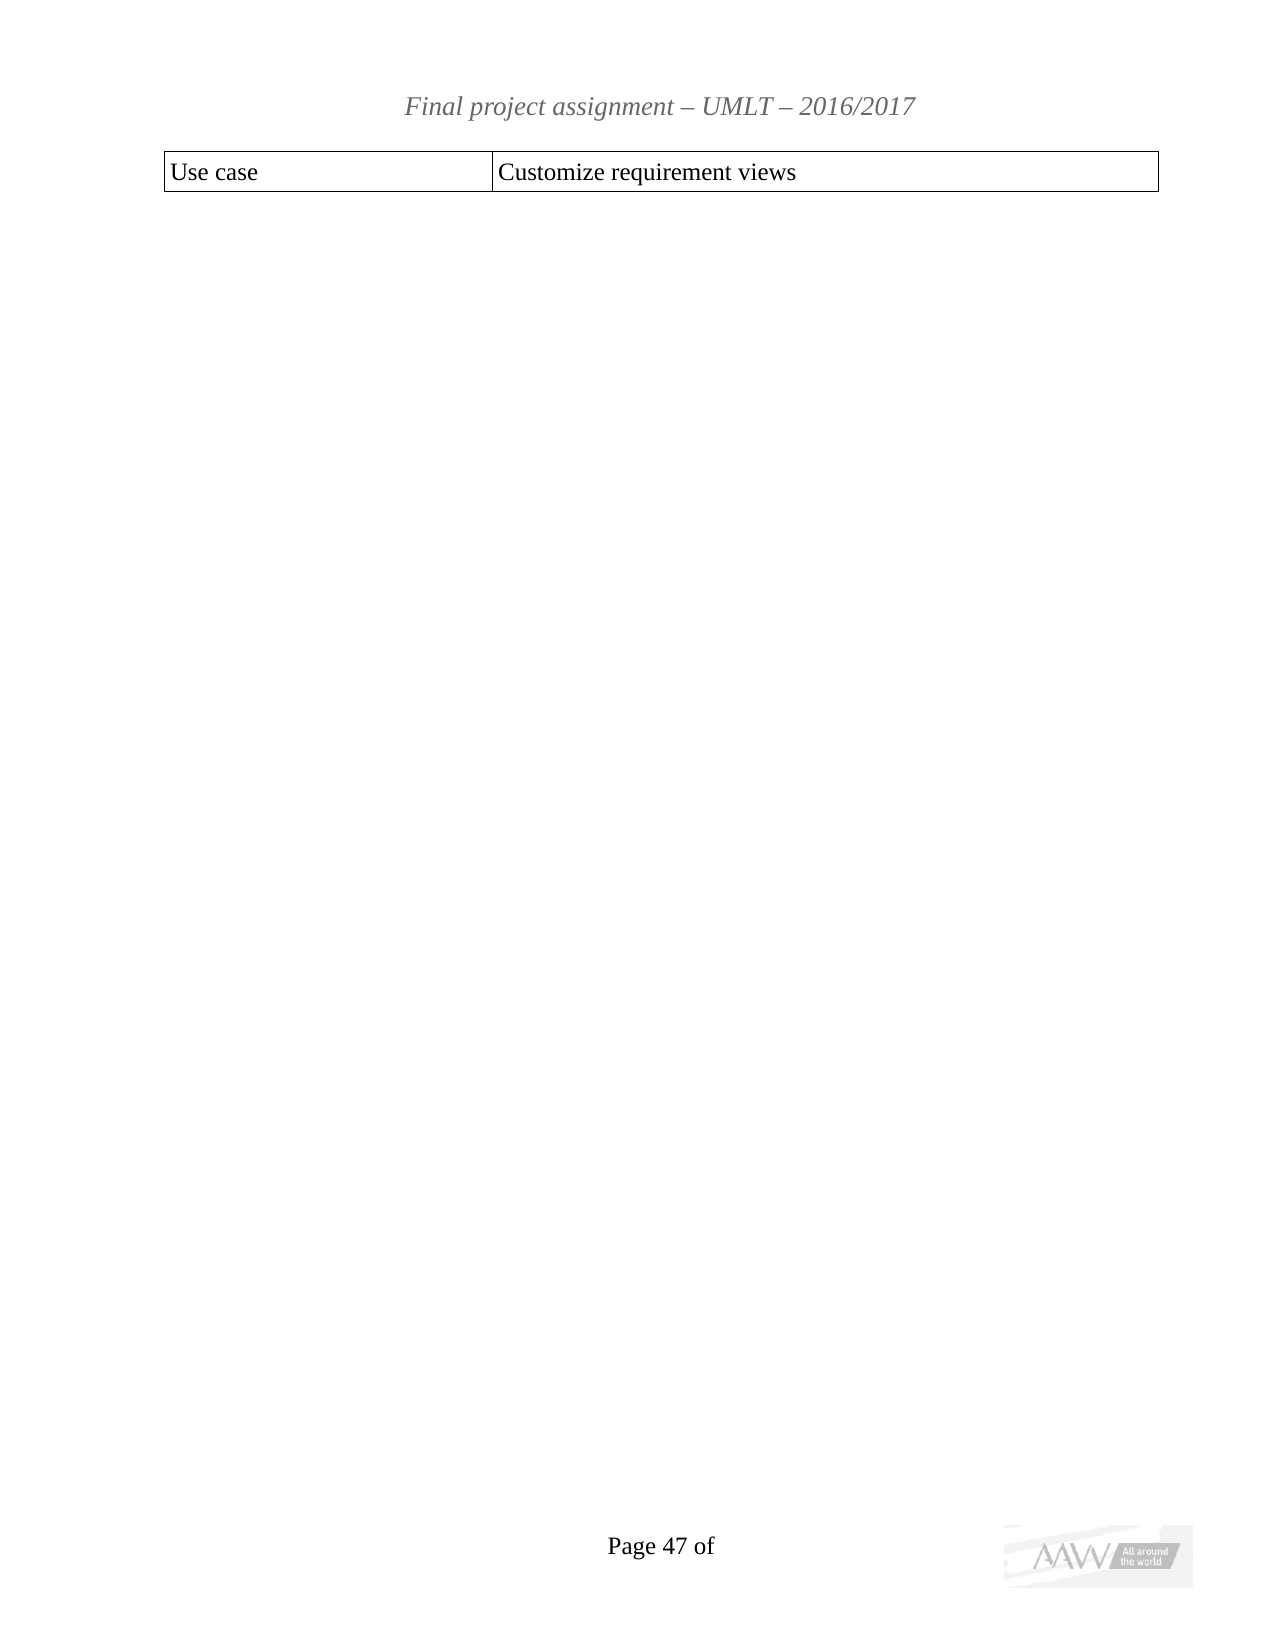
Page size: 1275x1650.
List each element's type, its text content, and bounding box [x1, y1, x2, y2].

table_header Use case [165, 152, 492, 191]
table_header Customize requirement views [493, 152, 1158, 191]
picture [1003, 1525, 1193, 1588]
